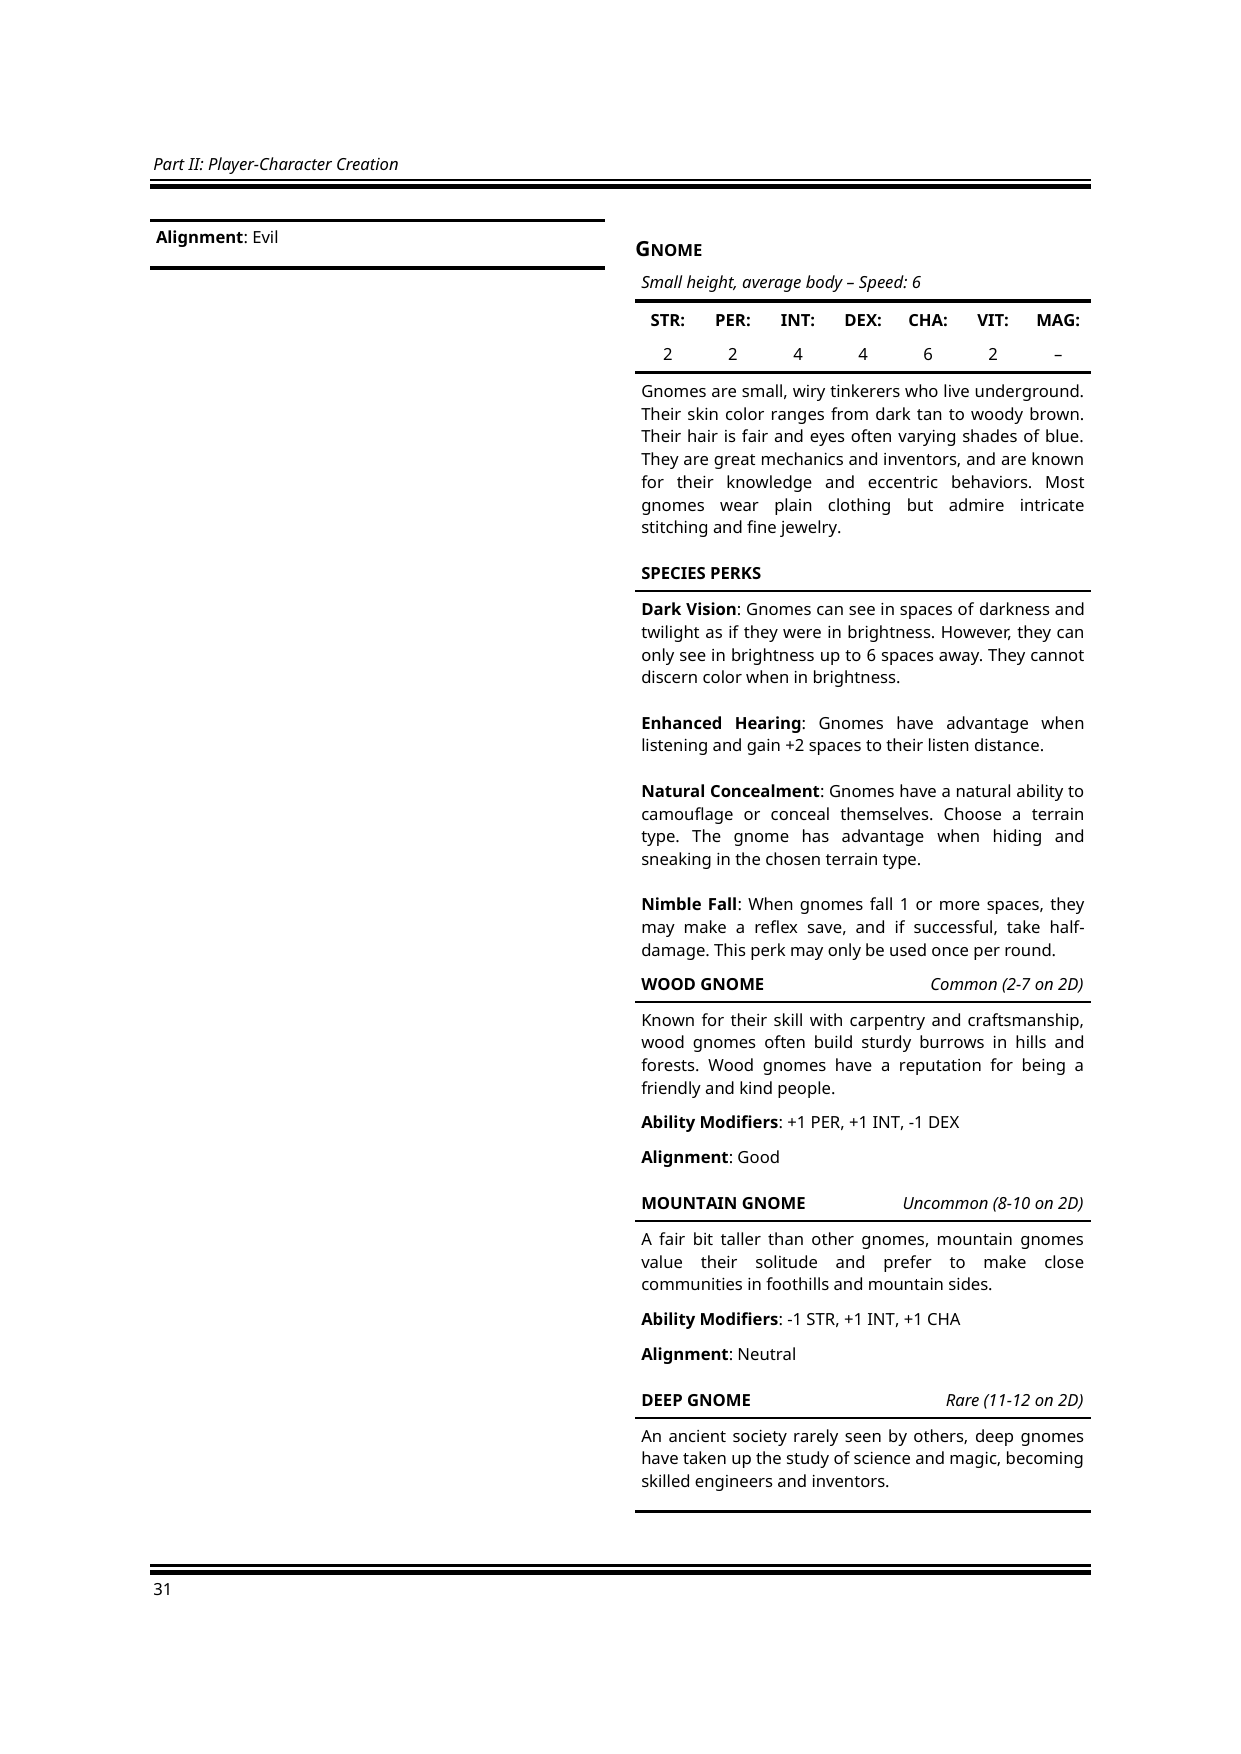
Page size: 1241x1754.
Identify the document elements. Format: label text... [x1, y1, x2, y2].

table_cell 2 [700, 337, 765, 371]
text Gnome [635, 234, 1091, 262]
table_cell Gnomes are small, wiry tinkerers who live underground. Their skin color ranges from dark tan to woody brown. Their hair is fair and eyes often varying shades of blue. They are great mechanics and inventors, and are known for their knowledge and eccentric behaviors. Most gnomes wear plain clothing but admire intricate stitching and fine jewelry. [635, 374, 1091, 556]
table_header Deep Gnome [635, 1383, 851, 1417]
table_cell 4 [830, 337, 895, 371]
table_cell 4 [765, 337, 830, 371]
table_header Uncommon (8-10 on 2D) [879, 1186, 1091, 1220]
table_cell MAG: [1025, 303, 1091, 337]
table_cell 2 [960, 337, 1025, 371]
table_header Small height, average body – Speed: 6 [635, 265, 1091, 299]
table_cell An ancient society rarely seen by others, deep gnomes have taken up the study of science and magic, becoming skilled engineers and inventors. [635, 1419, 1091, 1510]
table_header Common (2-7 on 2D) [863, 967, 1091, 1001]
table_cell CHA: [895, 303, 960, 337]
table_header Rare (11-12 on 2D) [851, 1383, 1091, 1417]
table_cell PER: [700, 303, 765, 337]
table_cell Dark Vision: Gnomes can see in spaces of darkness and twilight as if they were in brightness. However, they can only see in brightness up to 6 spaces away. They cannot discern color when in brightness. Enhanced Hearing: Gnomes have advantage when listening and gain +2 spaces to their listen distance. Natural Concealment: Gnomes have a natural ability to camouflage or conceal themselves. Choose a terrain type. The gnome has advantage when hiding and sneaking in the chosen terrain type. Nimble Fall: When gnomes fall 1 or more spaces, they may make a reflex save, and if successful, take half-damage. This perk may only be used once per round. [635, 592, 1091, 967]
table_cell 2 [635, 337, 700, 371]
table_cell Known for their skill with carpentry and craftsmanship, wood gnomes often build sturdy burrows in hills and forests. Wood gnomes have a reputation for being a friendly and kind people. Ability Modifiers: +1 PER, +1 INT, -1 DEX Alignment: Good [635, 1003, 1091, 1186]
table_cell DEX: [830, 303, 895, 337]
table_cell – [1025, 337, 1091, 371]
table_cell A fair bit taller than other gnomes, mountain gnomes value their solitude and prefer to make close communities in foothills and mountain sides. Ability Modifiers: -1 STR, +1 INT, +1 CHA Alignment: Neutral [635, 1222, 1091, 1383]
table_header Mountain Gnome [635, 1186, 879, 1220]
table_cell INT: [765, 303, 830, 337]
table_header Wood Gnome [635, 967, 863, 1001]
table_cell VIT: [960, 303, 1025, 337]
table_cell STR: [635, 303, 700, 337]
table_cell 6 [895, 337, 960, 371]
table_header Species Perks [635, 556, 1091, 590]
table_cell Alignment: Evil [150, 222, 605, 266]
